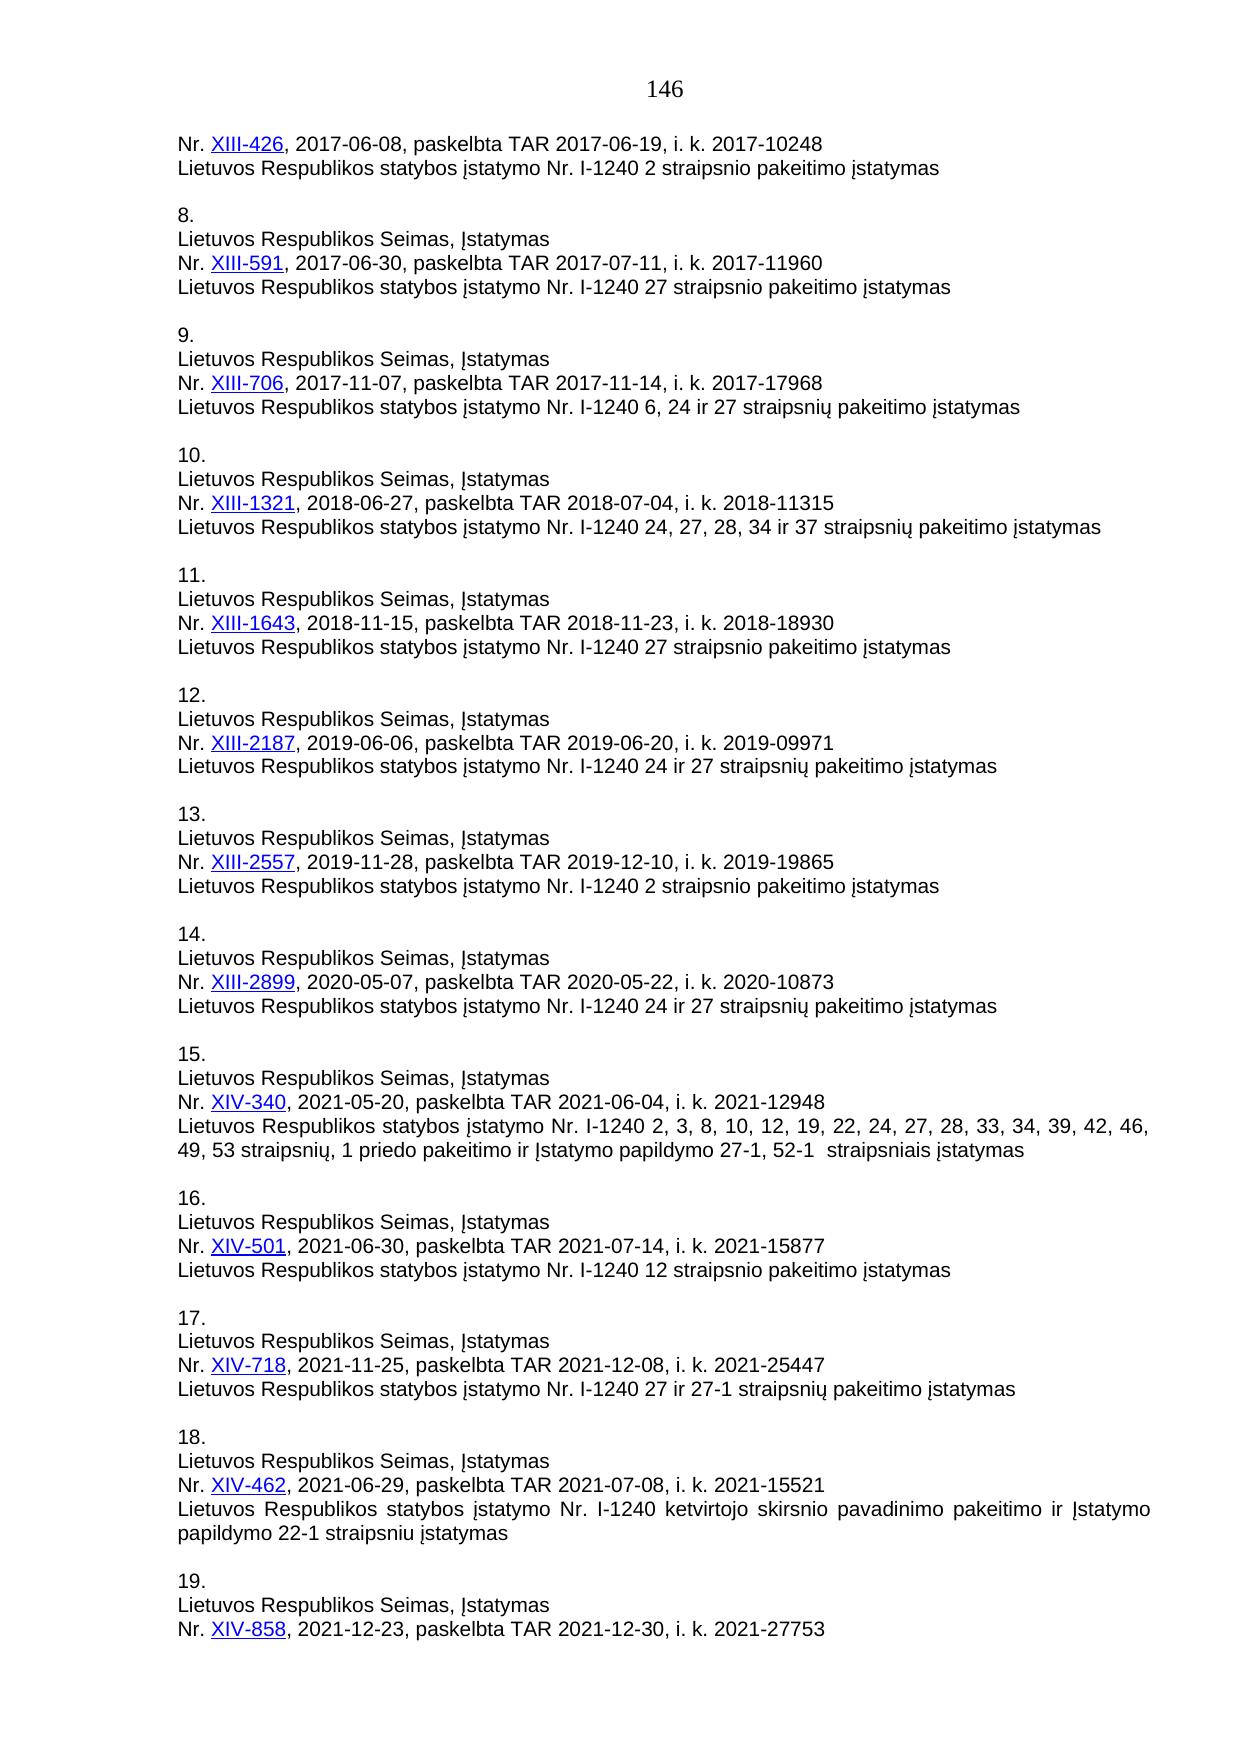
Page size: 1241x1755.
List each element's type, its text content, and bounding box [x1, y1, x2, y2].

text Lietuvos Respublikos statybos įstatymo Nr. I-1240 6, 24 ir 27 straipsnių pakeitimo įstatymas [177, 395, 1152, 419]
text 16. [177, 1186, 1152, 1209]
text Lietuvos Respublikos statybos įstatymo Nr. I-1240 2 straipsnio pakeitimo įstatymas [177, 155, 1152, 179]
text Lietuvos Respublikos statybos įstatymo Nr. I-1240 24 ir 27 straipsnių pakeitimo įstatymas [177, 994, 1152, 1018]
text Lietuvos Respublikos Seimas, Įstatymas [177, 227, 1152, 251]
text 8. [177, 203, 1152, 227]
text 19. [177, 1569, 1152, 1593]
text Nr. XIV-462, 2021-06-29, paskelbta TAR 2021-07-08, i. k. 2021-15521 [177, 1473, 1152, 1497]
text Lietuvos Respublikos Seimas, Įstatymas [177, 1066, 1152, 1090]
text Lietuvos Respublikos Seimas, Įstatymas [177, 706, 1152, 730]
text Lietuvos Respublikos Seimas, Įstatymas [177, 826, 1152, 850]
text Lietuvos Respublikos Seimas, Įstatymas [177, 1593, 1152, 1617]
text Lietuvos Respublikos Seimas, Įstatymas [177, 347, 1152, 371]
text Nr. XIV-718, 2021-11-25, paskelbta TAR 2021-12-08, i. k. 2021-25447 [177, 1353, 1152, 1377]
text 13. [177, 802, 1152, 826]
text Nr. XIII-706, 2017-11-07, paskelbta TAR 2017-11-14, i. k. 2017-17968 [177, 371, 1152, 395]
text Nr. XIII-426, 2017-06-08, paskelbta TAR 2017-06-19, i. k. 2017-10248 [177, 131, 1152, 155]
text Lietuvos Respublikos Seimas, Įstatymas [177, 1209, 1152, 1233]
text Lietuvos Respublikos statybos įstatymo Nr. I-1240 27 straipsnio pakeitimo įstatymas [177, 275, 1152, 299]
text Nr. XIII-2557, 2019-11-28, paskelbta TAR 2019-12-10, i. k. 2019-19865 [177, 850, 1152, 874]
text Lietuvos Respublikos Seimas, Įstatymas [177, 467, 1152, 491]
text 12. [177, 682, 1152, 706]
text Lietuvos Respublikos statybos įstatymo Nr. I-1240 ketvirtojo skirsnio pavadinimo pakeitimo ir Įstatymo papildymo 22-1 straipsniu įstatymas [177, 1497, 1152, 1545]
text Lietuvos Respublikos statybos įstatymo Nr. I-1240 24 ir 27 straipsnių pakeitimo įstatymas [177, 754, 1152, 778]
text Nr. XIII-591, 2017-06-30, paskelbta TAR 2017-07-11, i. k. 2017-11960 [177, 251, 1152, 275]
text Lietuvos Respublikos Seimas, Įstatymas [177, 946, 1152, 970]
text Nr. XIII-2187, 2019-06-06, paskelbta TAR 2019-06-20, i. k. 2019-09971 [177, 730, 1152, 754]
text Lietuvos Respublikos statybos įstatymo Nr. I-1240 2, 3, 8, 10, 12, 19, 22, 24, 27, 28, 33, 34, 39, 42, 46, 49, 53 straipsnių, 1 priedo pakeitimo ir Įstatymo papildymo 27-1, 52-1 straipsniais įstatymas [177, 1114, 1152, 1162]
text Lietuvos Respublikos statybos įstatymo Nr. I-1240 24, 27, 28, 34 ir 37 straipsnių pakeitimo įstatymas [177, 515, 1152, 539]
text 17. [177, 1305, 1152, 1329]
text Nr. XIV-858, 2021-12-23, paskelbta TAR 2021-12-30, i. k. 2021-27753 [177, 1617, 1152, 1641]
text Lietuvos Respublikos statybos įstatymo Nr. I-1240 2 straipsnio pakeitimo įstatymas [177, 874, 1152, 898]
text Lietuvos Respublikos statybos įstatymo Nr. I-1240 27 ir 27-1 straipsnių pakeitimo įstatymas [177, 1377, 1152, 1401]
text 14. [177, 922, 1152, 946]
text Lietuvos Respublikos statybos įstatymo Nr. I-1240 12 straipsnio pakeitimo įstatymas [177, 1257, 1152, 1281]
text Nr. XIII-1321, 2018-06-27, paskelbta TAR 2018-07-04, i. k. 2018-11315 [177, 491, 1152, 515]
text 9. [177, 323, 1152, 347]
text 11. [177, 563, 1152, 587]
text Nr. XIII-1643, 2018-11-15, paskelbta TAR 2018-11-23, i. k. 2018-18930 [177, 611, 1152, 634]
text Lietuvos Respublikos Seimas, Įstatymas [177, 587, 1152, 611]
text Nr. XIII-2899, 2020-05-07, paskelbta TAR 2020-05-22, i. k. 2020-10873 [177, 970, 1152, 994]
text Nr. XIV-501, 2021-06-30, paskelbta TAR 2021-07-14, i. k. 2021-15877 [177, 1233, 1152, 1257]
text Lietuvos Respublikos statybos įstatymo Nr. I-1240 27 straipsnio pakeitimo įstatymas [177, 634, 1152, 658]
text 18. [177, 1425, 1152, 1449]
text 10. [177, 443, 1152, 467]
text Lietuvos Respublikos Seimas, Įstatymas [177, 1449, 1152, 1473]
text 15. [177, 1042, 1152, 1066]
text Lietuvos Respublikos Seimas, Įstatymas [177, 1329, 1152, 1353]
text Nr. XIV-340, 2021-05-20, paskelbta TAR 2021-06-04, i. k. 2021-12948 [177, 1090, 1152, 1114]
